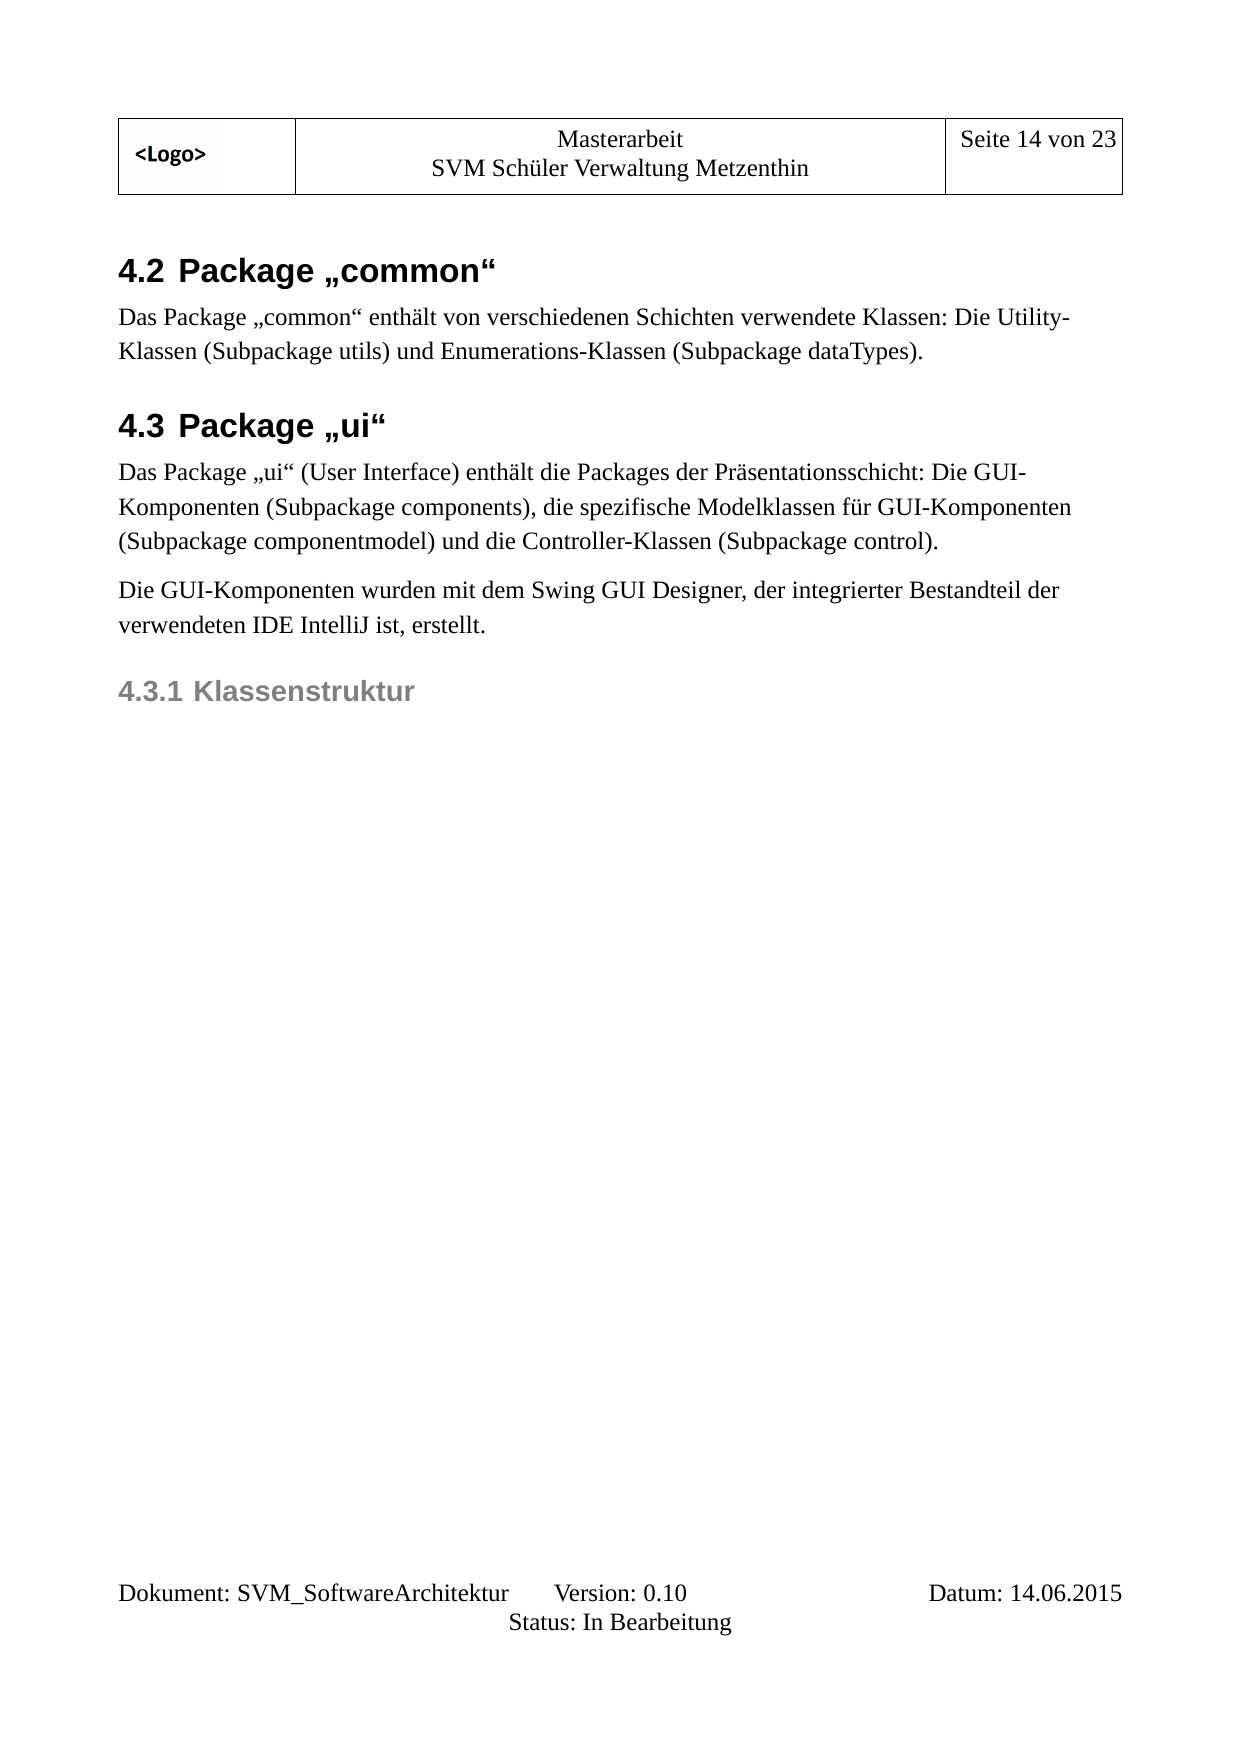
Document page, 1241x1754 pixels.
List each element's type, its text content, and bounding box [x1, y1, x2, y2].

subtitle Package „common“ [118, 251, 1122, 289]
text Das Package „common“ enthält von verschiedenen Schichten verwendete Klassen: Die Utility-Klassen (Subpackage utils) und Enumerations-Klassen (Subpackage dataTypes). [118, 302, 1122, 365]
subtitle Package „ui“ [118, 406, 1122, 445]
subtitle Klassenstruktur [118, 673, 1122, 707]
picture [123, 123, 230, 189]
text Das Package „ui“ (User Interface) enthält die Packages der Präsentationsschicht: Die GUI-Komponenten (Subpackage components), die spezifische Modelklassen für GUI-Komponenten (Subpackage componentmodel) und die Controller-Klassen (Subpackage control). [118, 457, 1122, 555]
text Die GUI-Komponenten wurden mit dem Swing GUI Designer, der integrierter Bestandteil der verwendeten IDE IntelliJ ist, erstellt. [118, 575, 1122, 639]
